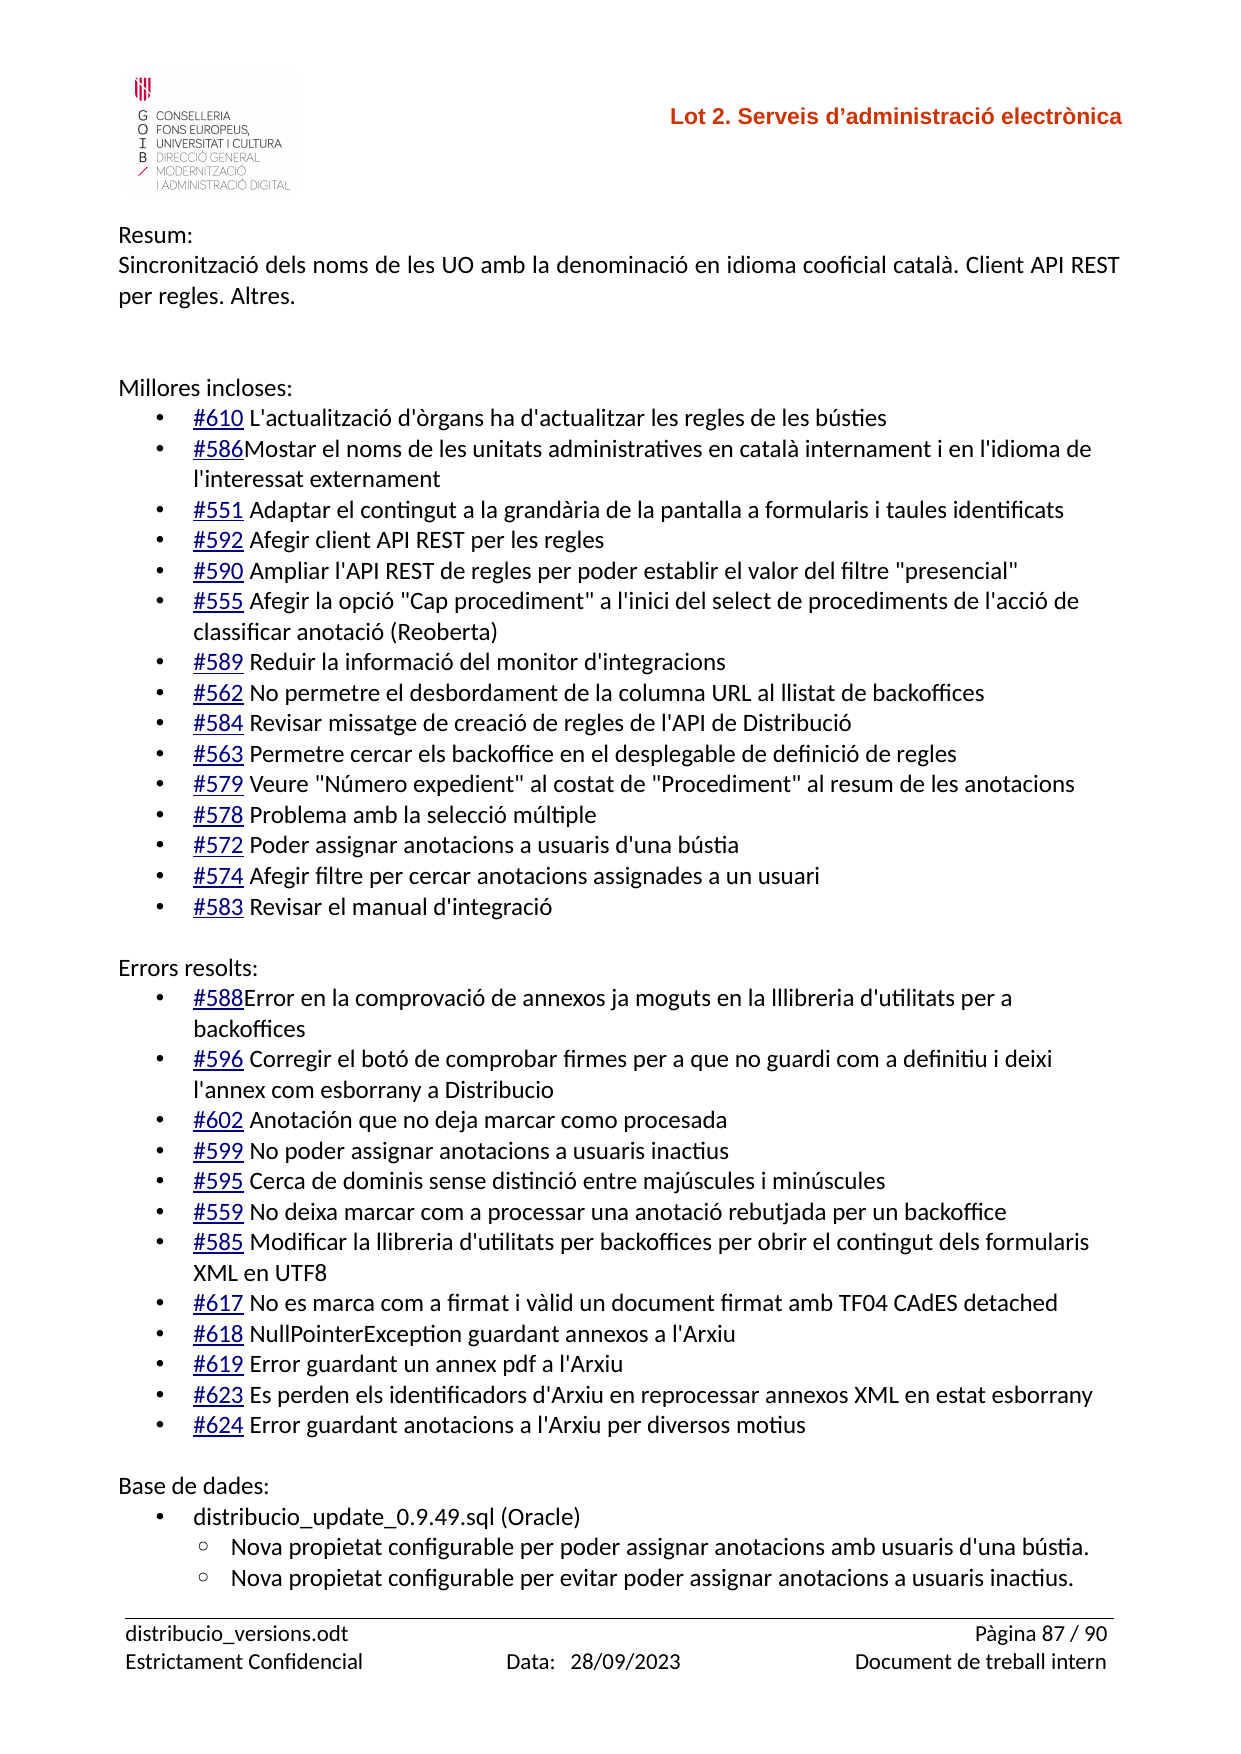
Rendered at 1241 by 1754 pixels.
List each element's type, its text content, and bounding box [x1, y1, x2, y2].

list Nova propietat configurable per poder assignar anotacions amb usuaris d'una bústia. [193, 1532, 1122, 1562]
list #551 Adaptar el contingut a la grandària de la pantalla a formularis i taules identificats [156, 494, 1122, 524]
list #562 No permetre el desbordament de la columna URL al llistat de backoffices [156, 677, 1122, 707]
list #619 Error guardant un annex pdf a l'Arxiu [156, 1348, 1122, 1379]
text Resum: [118, 219, 1122, 250]
list #589 Reduir la informació del monitor d'integracions [156, 646, 1122, 677]
list #583 Revisar el manual d'integració [156, 891, 1122, 921]
list #624 Error guardant anotacions a l'Arxiu per diversos motius [156, 1409, 1122, 1440]
text Sincronització dels noms de les UO amb la denominació en idioma cooficial català. Client API REST per regles. Altres. [118, 250, 1122, 311]
list #618 NullPointerException guardant annexos a l'Arxiu [156, 1318, 1122, 1348]
list #572 Poder assignar anotacions a usuaris d'una bústia [156, 829, 1122, 860]
list #588Error en la comprovació de annexos ja moguts en la lllibreria d'utilitats per a backoffices [156, 982, 1122, 1043]
list #559 No deixa marcar com a processar una anotació rebutjada per un backoffice [156, 1196, 1122, 1226]
list #596 Corregir el botó de comprobar firmes per a que no guardi com a definitiu i deixi l'annex com esborrany a Distribucio [156, 1043, 1122, 1104]
list #578 Problema amb la selecció múltiple [156, 799, 1122, 829]
list #563 Permetre cercar els backoffice en el desplegable de definició de regles [156, 738, 1122, 768]
list #592 Afegir client API REST per les regles [156, 524, 1122, 555]
list #610 L'actualització d'òrgans ha d'actualitzar les regles de les bústies [156, 402, 1122, 433]
list #579 Veure "Número expedient" al costat de "Procediment" al resum de les anotacions [156, 768, 1122, 799]
list #584 Revisar missatge de creació de regles de l'API de Distribució [156, 707, 1122, 738]
list distribucio_update_0.9.49.sql (Oracle) [156, 1501, 1122, 1532]
list #602 Anotación que no deja marcar como procesada [156, 1104, 1122, 1135]
list #617 No es marca com a firmat i vàlid un document firmat amb TF04 CAdES detached [156, 1287, 1122, 1318]
picture [126, 70, 299, 197]
text Millores incloses: [118, 372, 1122, 402]
list #595 Cerca de dominis sense distinció entre majúscules i minúscules [156, 1165, 1122, 1196]
list #574 Afegir filtre per cercar anotacions assignades a un usuari [156, 860, 1122, 891]
list #590 Ampliar l'API REST de regles per poder establir el valor del filtre "presencial" [156, 555, 1122, 585]
list #555 Afegir la opció "Cap procediment" a l'inici del select de procediments de l'acció de classificar anotació (Reoberta) [156, 585, 1122, 646]
list #585 Modificar la llibreria d'utilitats per backoffices per obrir el contingut dels formularis XML en UTF8 [156, 1226, 1122, 1287]
text Base de dades: [118, 1471, 1122, 1501]
list #586Mostar el noms de les unitats administratives en català internament i en l'idioma de l'interessat externament [156, 433, 1122, 494]
list #623 Es perden els identificadors d'Arxiu en reprocessar annexos XML en estat esborrany [156, 1379, 1122, 1409]
list Nova propietat configurable per evitar poder assignar anotacions a usuaris inactius. [193, 1562, 1122, 1593]
list #599 No poder assignar anotacions a usuaris inactius [156, 1135, 1122, 1165]
text Errors resolts: [118, 952, 1122, 982]
